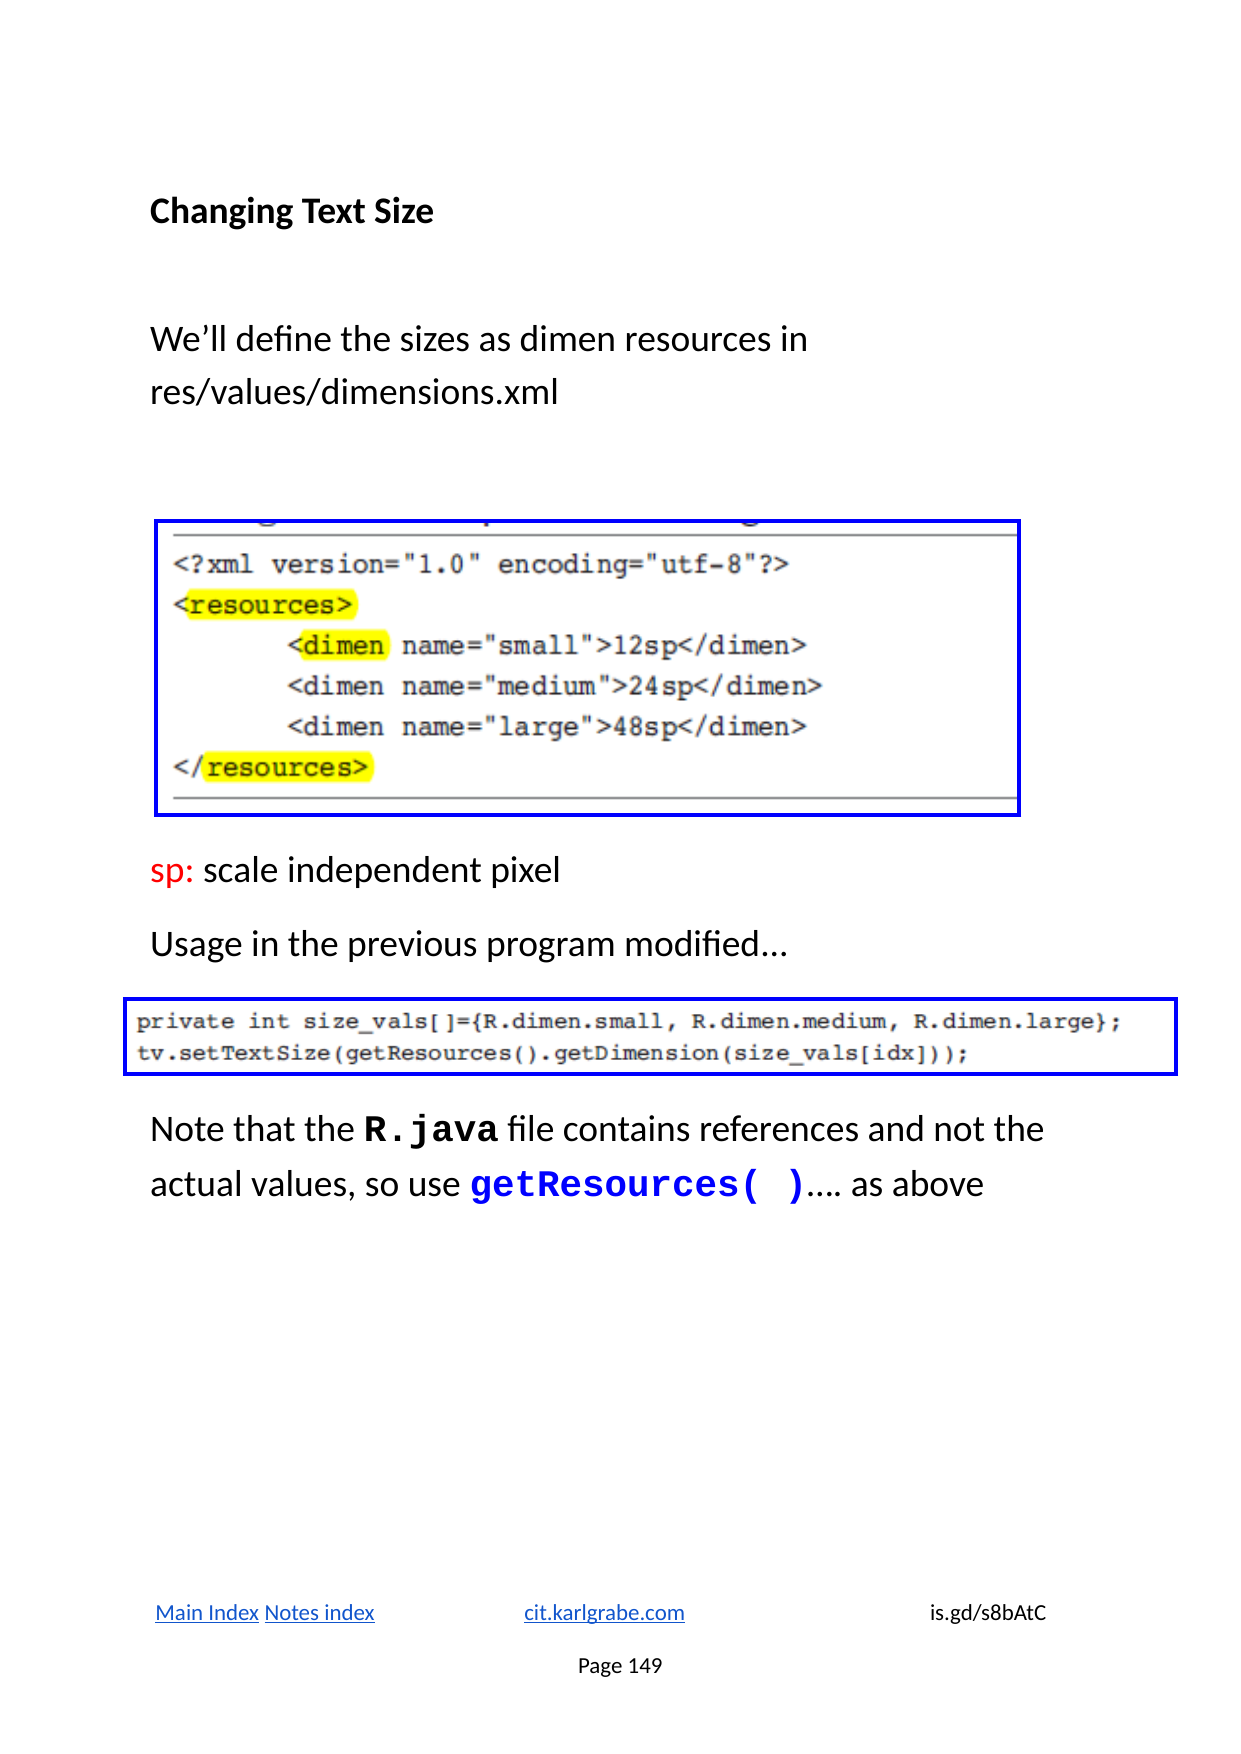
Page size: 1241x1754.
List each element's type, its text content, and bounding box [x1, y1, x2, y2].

text We’ll define the sizes as dimen resources in res/values/dimensions.xml [150, 315, 1090, 414]
picture [158, 523, 1017, 813]
text Note that the R.java file contains references and not the actual values, so use getResources( )…. as above [150, 1105, 1090, 1207]
subtitle Changing Text Size [150, 187, 1090, 233]
picture [127, 1001, 1174, 1072]
text Usage in the previous program modified... [150, 919, 1090, 965]
text sp: scale independent pixel [150, 846, 1090, 892]
